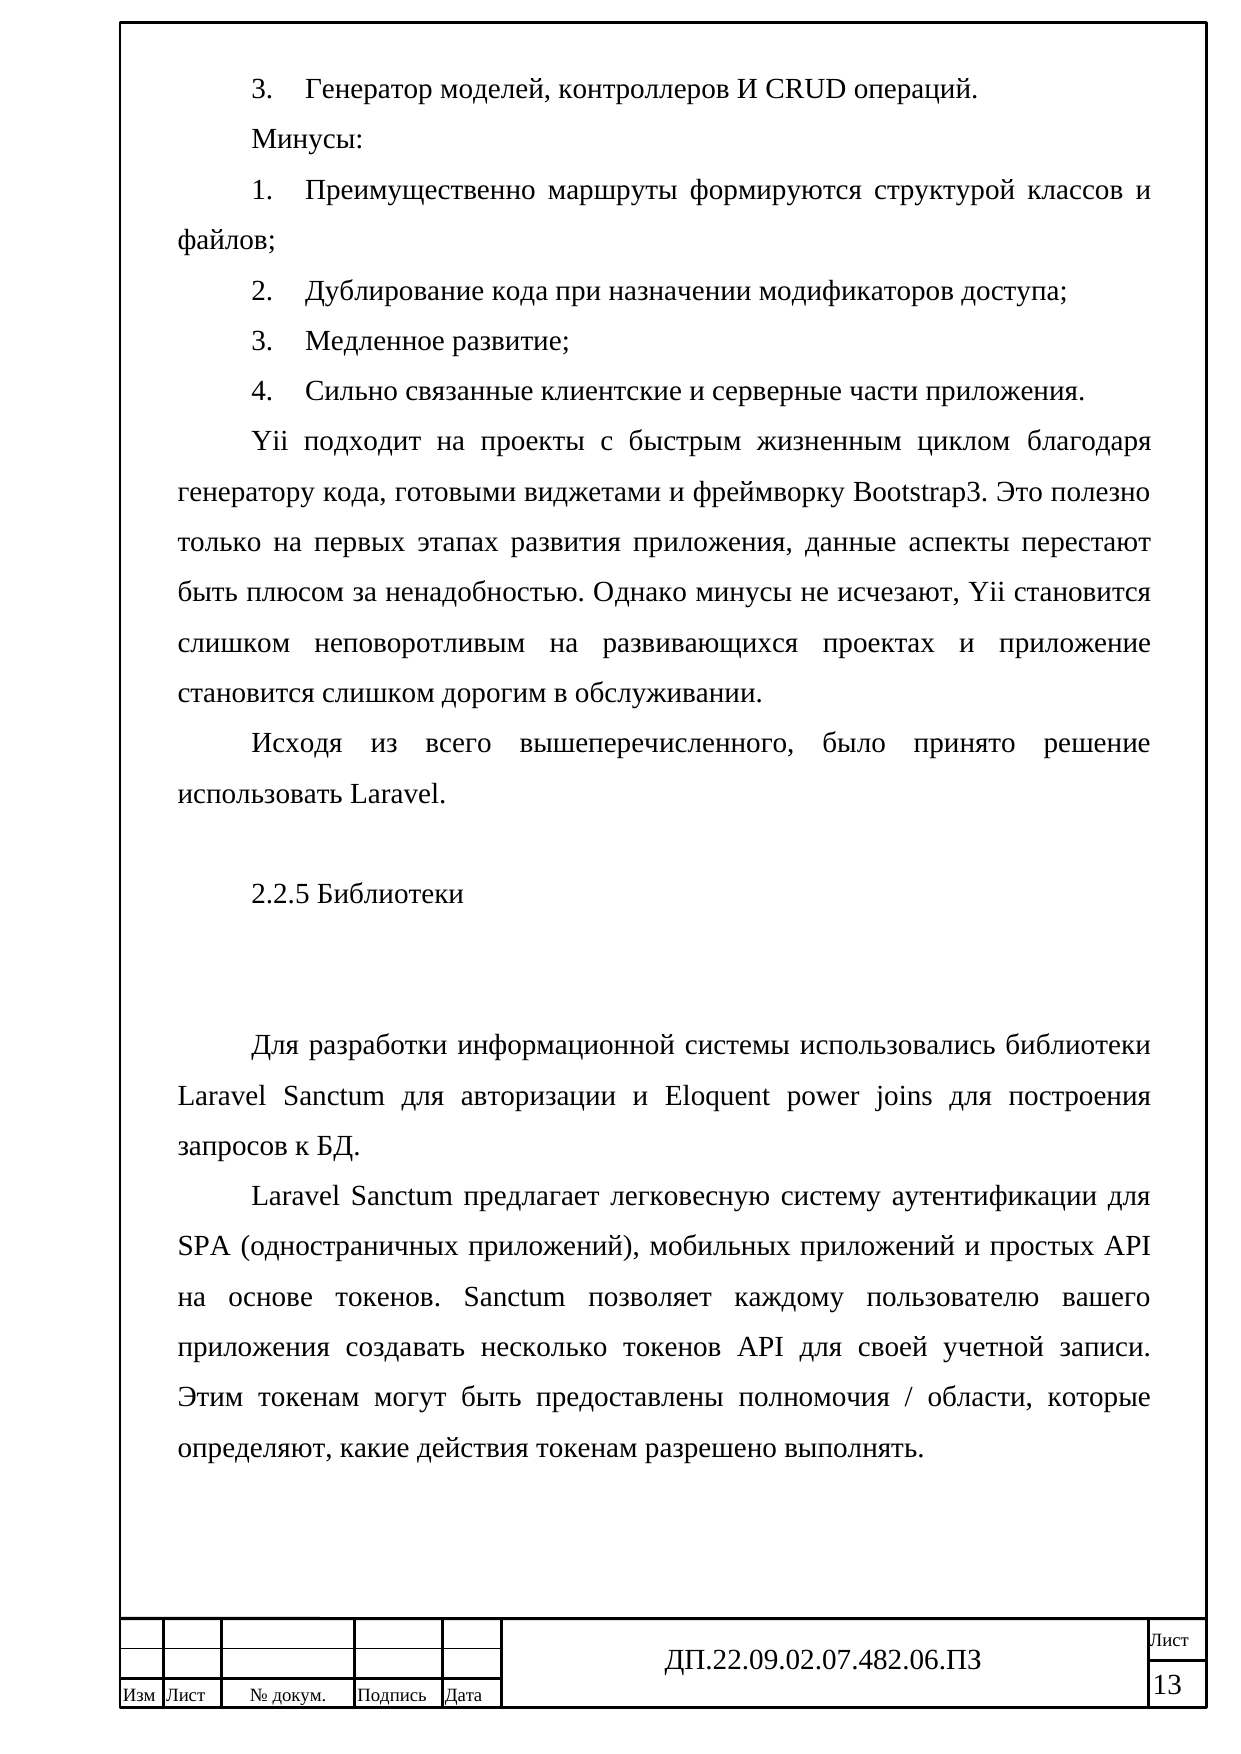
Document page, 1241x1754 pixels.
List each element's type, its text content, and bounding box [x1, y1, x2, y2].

text Laravel Sanctum предлагает легковесную систему аутентификации для SPA (одностраничных приложений), мобильных приложений и простых API на основе токенов. Sanctum позволяет каждому пользователю вашего приложения создавать несколько токенов API для своей учетной записи. Этим токенам могут быть предоставлены полномочия / области, которые определяют, какие действия токенам разрешено выполнять. [177, 1178, 1152, 1463]
text Минусы: [177, 122, 1152, 155]
text Для разработки информационной системы использовались библиотеки Laravel Sanctum для авторизации и Eloquent power joins для построения запросов к БД. [177, 1027, 1152, 1161]
text Yii подходит на проекты с быстрым жизненным циклом благодаря генератору кода, готовыми виджетами и фреймворку Bootstrap3. Это полезно только на первых этапах развития приложения, данные аспекты перестают быть плюсом за ненадобностью. Однако минусы не исчезают, Yii становится слишком неповоротливым на развивающихся проектах и приложение становится слишком дорогим в обслуживании. [177, 423, 1152, 709]
list Дублирование кода при назначении модификаторов доступа; [177, 273, 1152, 306]
subtitle Библиотеки [177, 876, 1152, 910]
list Преимущественно маршруты формируются структурой классов и файлов; [177, 172, 1152, 256]
list Генератор моделей, контроллеров И CRUD операций. [177, 71, 1152, 105]
text Исходя из всего вышеперечисленного, было принято решение использовать Laravel. [177, 725, 1152, 809]
list Сильно связанные клиентские и серверные части приложения. [177, 373, 1152, 407]
list Медленное развитие; [177, 323, 1152, 356]
